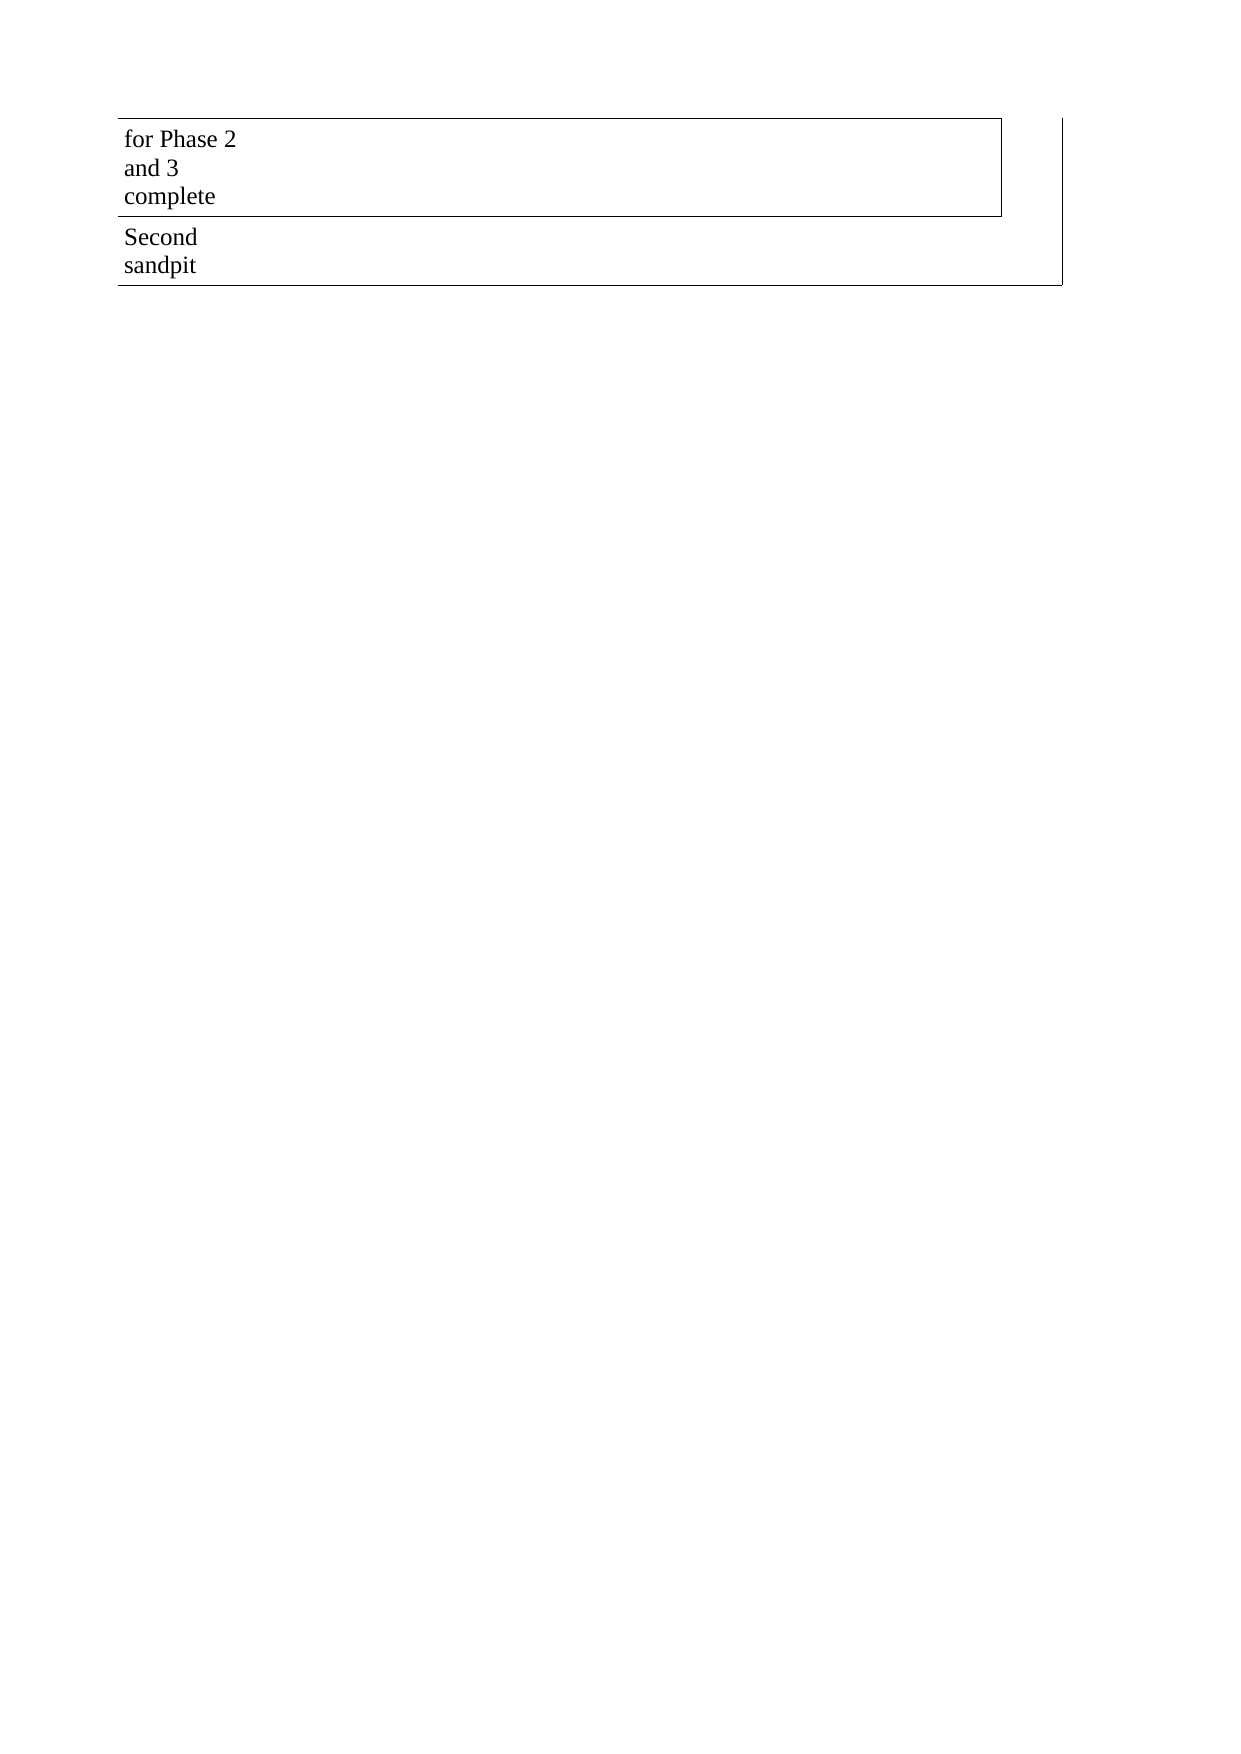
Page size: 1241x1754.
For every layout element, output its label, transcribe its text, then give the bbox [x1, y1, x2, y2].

table_cell [519, 217, 579, 285]
table_cell [278, 119, 338, 216]
table_cell [579, 119, 639, 216]
table_cell [398, 217, 459, 285]
table_cell [459, 119, 519, 216]
table_cell [881, 119, 941, 216]
table_cell [1001, 216, 1062, 285]
table_cell [640, 217, 700, 285]
table_cell [941, 217, 1001, 285]
table_cell [1063, 118, 1122, 216]
table_cell [760, 119, 821, 216]
table_cell Second sandpit [118, 217, 278, 285]
table_cell [700, 119, 760, 216]
table_cell [821, 217, 881, 285]
table_cell [1002, 118, 1062, 216]
table_cell [398, 119, 459, 216]
table_cell [1063, 216, 1122, 285]
table_cell [278, 217, 338, 285]
table_cell [459, 217, 519, 285]
table_cell [941, 119, 1001, 216]
table_cell [338, 217, 398, 285]
table_cell [881, 217, 941, 285]
table_cell [338, 119, 398, 216]
table_cell [821, 119, 881, 216]
table_cell [760, 217, 821, 285]
table_cell [519, 119, 579, 216]
table_cell [640, 119, 700, 216]
table_cell [700, 217, 760, 285]
table_cell [579, 217, 639, 285]
table_cell for Phase 2 and 3 complete [118, 119, 278, 216]
